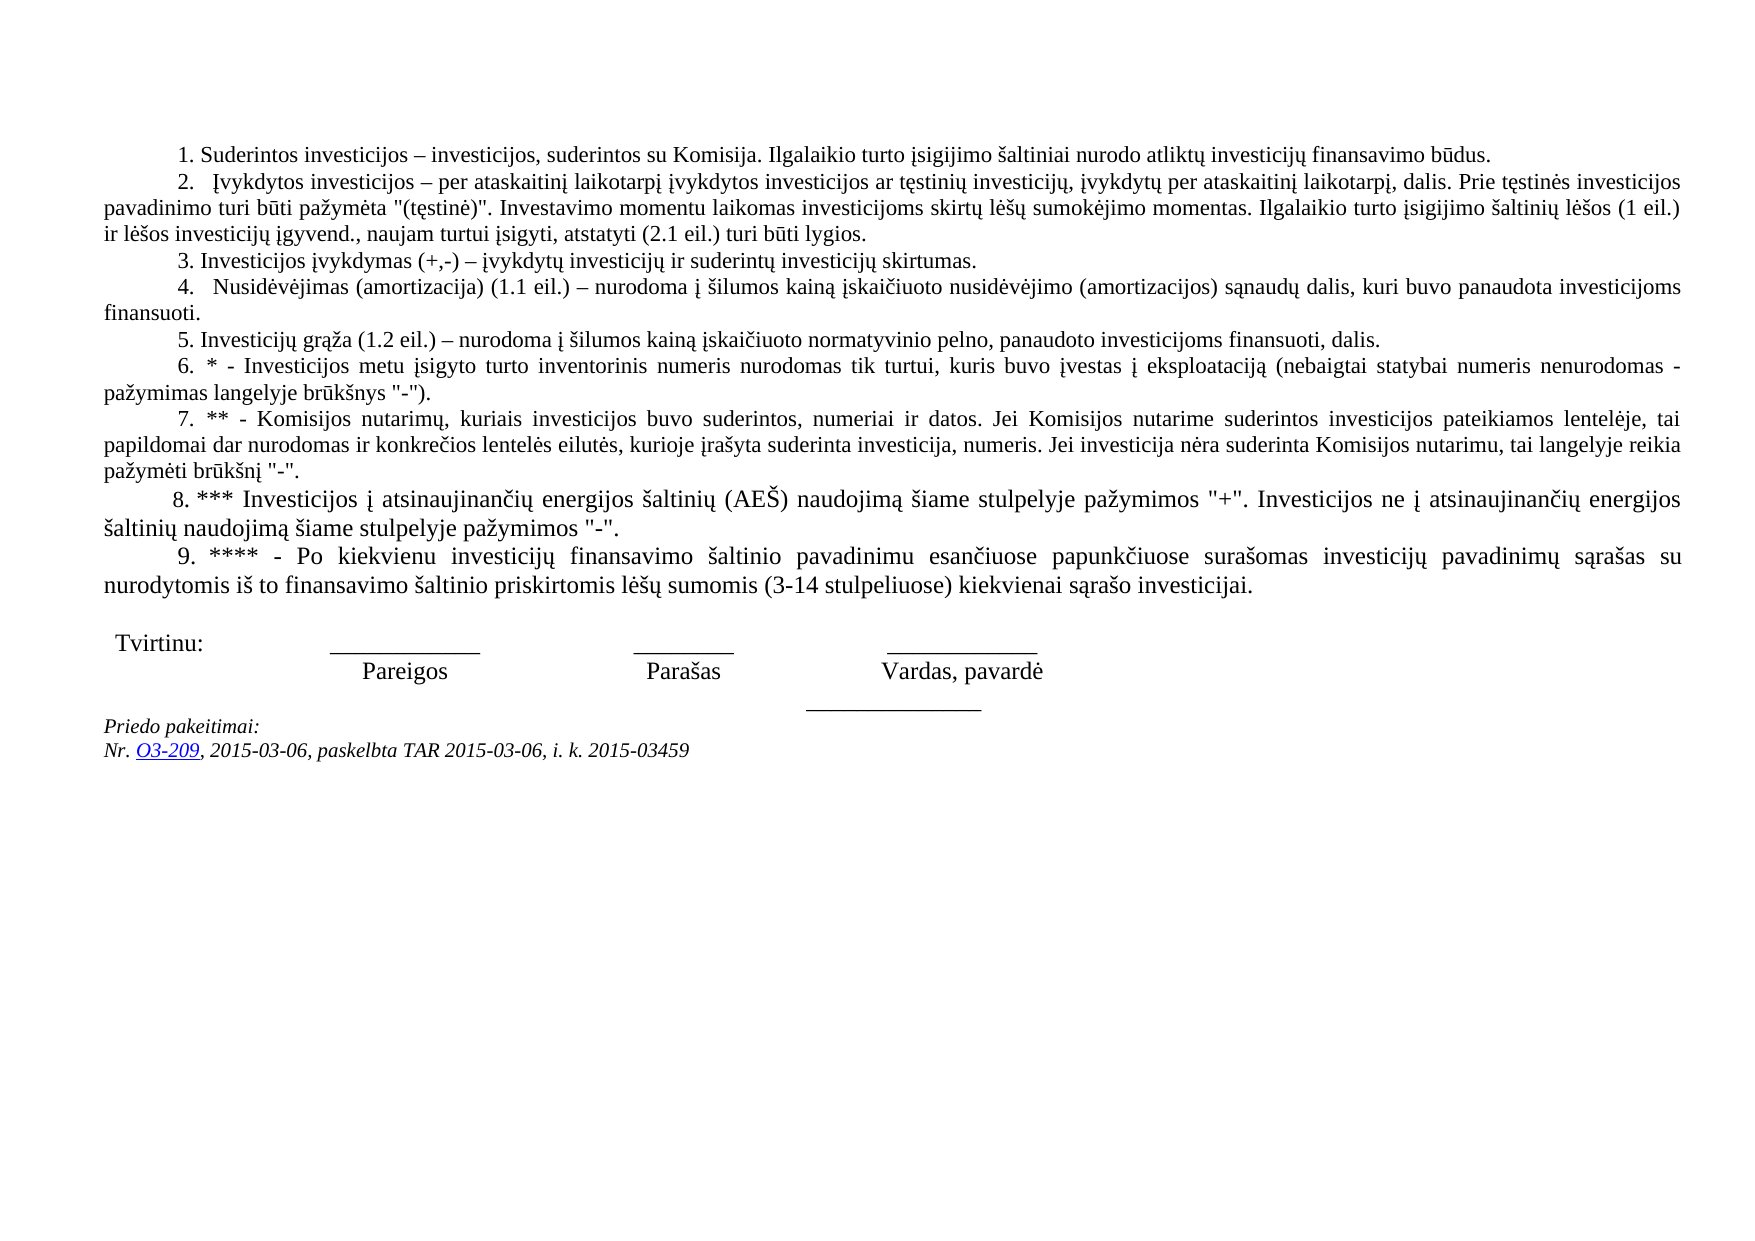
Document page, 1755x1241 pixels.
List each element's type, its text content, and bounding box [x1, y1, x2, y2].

table_header ____________ Vardas, pavardė [817, 628, 1107, 685]
text 4. Nusidėvėjimas (amortizacija) (1.1 eil.) – nurodoma į šilumos kainą įskaičiuoto nusidėvėjimo (amortizacijos) sąnaudų dalis, kuri buvo panaudota investicijoms finansuoti. [103, 273, 1683, 326]
text Priedo pakeitimai: [103, 714, 1683, 738]
text 3. Investicijos įvykdymas (+,-) – įvykdytų investicijų ir suderintų investicijų skirtumas. [103, 247, 1683, 273]
text 6. * - Investicijos metu įsigyto turto inventorinis numeris nurodomas tik turtui, kuris buvo įvestas į eksploataciją (nebaigtai statybai numeris nenurodomas - pažymimas langelyje brūkšnys "-"). [103, 352, 1683, 405]
text 9. **** - Po kiekvienu investicijų finansavimo šaltinio pavadinimu esančiuose papunkčiuose surašomas investicijų pavadinimų sąrašas su nurodytomis iš to finansavimo šaltinio priskirtomis lėšų sumomis (3-14 stulpeliuose) kiekvienai sąrašo investicijai. [103, 541, 1683, 599]
text 7. ** - Komisijos nutarimų, kuriais investicijos buvo suderintos, numeriai ir datos. Jei Komisijos nutarime suderintos investicijos pateikiamos lentelėje, tai papildomai dar nurodomas ir konkrečios lentelės eilutės, kurioje įrašyta suderinta investicija, numeris. Jei investicija nėra suderinta Komisijos nutarimu, tai langelyje reikia pažymėti brūkšnį "-". [103, 405, 1683, 484]
text 1. Suderintos investicijos – investicijos, suderintos su Komisija. Ilgalaikio turto įsigijimo šaltiniai nurodo atliktų investicijų finansavimo būdus. [103, 141, 1683, 168]
table_header ________ Parašas [550, 628, 817, 685]
table_header Tvirtinu: [104, 628, 259, 685]
text 5. Investicijų grąža (1.2 eil.) – nurodoma į šilumos kainą įskaičiuoto normatyvinio pelno, panaudoto investicijoms finansuoti, dalis. [103, 326, 1683, 352]
text 2. Įvykdytos investicijos – per ataskaitinį laikotarpį įvykdytos investicijos ar tęstinių investicijų, įvykdytų per ataskaitinį laikotarpį, dalis. Prie tęstinės investicijos pavadinimo turi būti pažymėta "(tęstinė)". Investavimo momentu laikomas investicijoms skirtų lėšų sumokėjimo momentas. Ilgalaikio turto įsigijimo šaltinių lėšos (1 eil.) ir lėšos investicijų įgyvend., naujam turtui įsigyti, atstatyti (2.1 eil.) turi būti lygios. [103, 168, 1683, 247]
text Nr. O3-209, 2015-03-06, paskelbta TAR 2015-03-06, i. k. 2015-03459 [103, 738, 1683, 762]
text ______________ [103, 685, 1683, 714]
table_header ____________ Pareigos [260, 628, 550, 685]
text 8. *** Investicijos į atsinaujinančių energijos šaltinių (AEŠ) naudojimą šiame stulpelyje pažymimos "+". Investicijos ne į atsinaujinančių energijos šaltinių naudojimą šiame stulpelyje pažymimos "-". [103, 484, 1683, 541]
